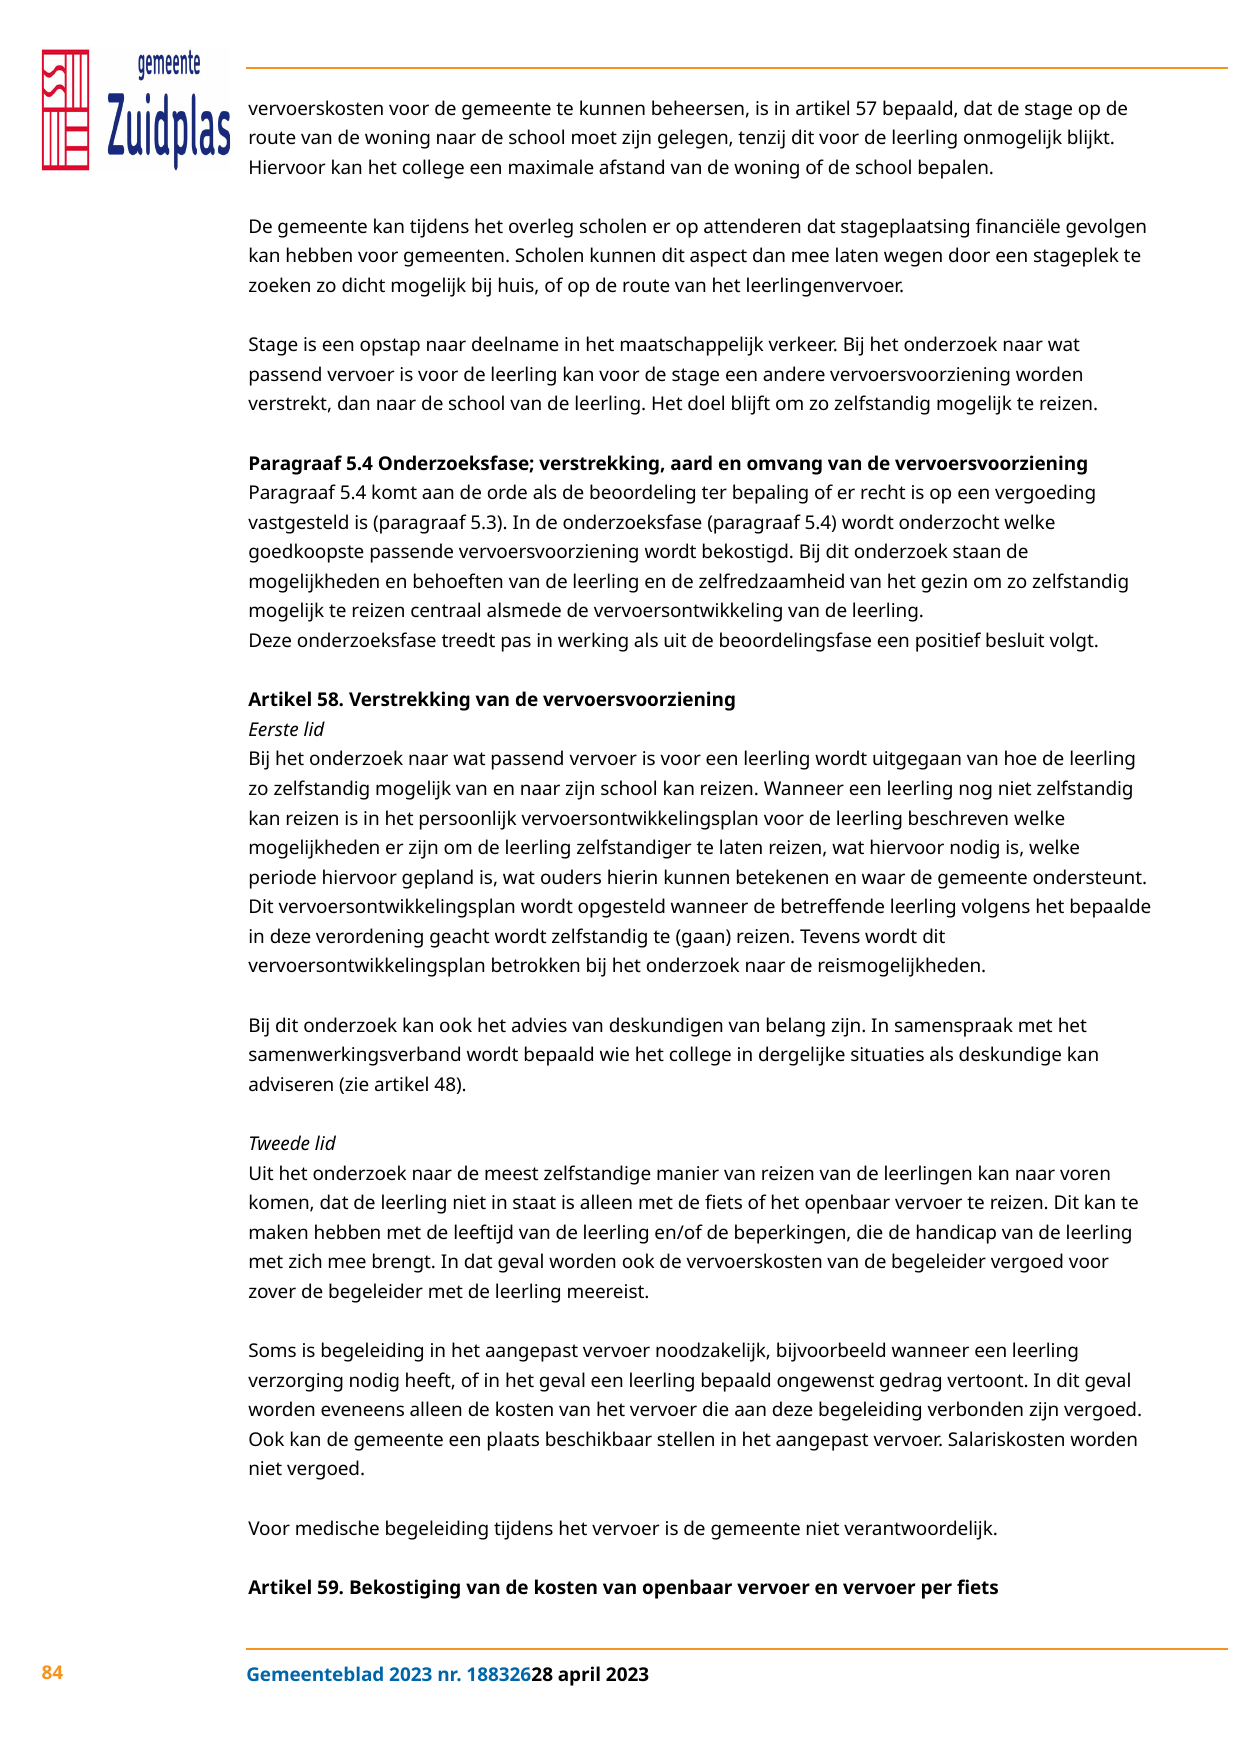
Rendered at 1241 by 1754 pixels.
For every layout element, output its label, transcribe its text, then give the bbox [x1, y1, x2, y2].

text Voor medische begeleiding tijdens het vervoer is de gemeente niet verantwoordelijk. [248, 1515, 1152, 1541]
text Artikel 58. Verstrekking van de vervoersvoorziening [248, 686, 1152, 712]
picture [41, 47, 231, 172]
text Soms is begeleiding in het aangepast vervoer noodzakelijk, bijvoorbeeld wanneer een leerling verzorging nodig heeft, of in het geval een leerling bepaald ongewenst gedrag vertoont. In dit geval worden eveneens alleen de kosten van het vervoer die aan deze begeleiding verbonden zijn vergoed. Ook kan de gemeente een plaats beschikbaar stellen in het aangepast vervoer. Salariskosten worden niet vergoed. [248, 1337, 1152, 1481]
text Paragraaf 5.4 komt aan de orde als de beoordeling ter bepaling of er recht is op een vergoeding vastgesteld is (paragraaf 5.3). In de onderzoeksfase (paragraaf 5.4) wordt onderzocht welke goedkoopste passende vervoersvoorziening wordt bekostigd. Bij dit onderzoek staan de mogelijkheden en behoeften van de leerling en de zelfredzaamheid van het gezin om zo zelfstandig mogelijk te reizen centraal alsmede de vervoersontwikkeling van de leerling. [248, 479, 1152, 623]
text vervoerskosten voor de gemeente te kunnen beheersen, is in artikel 57 bepaald, dat de stage op de route van de woning naar de school moet zijn gelegen, tenzij dit voor de leerling onmogelijk blijkt. Hiervoor kan het college een maximale afstand van de woning of de school bepalen. [248, 95, 1152, 180]
text Uit het onderzoek naar de meest zelfstandige manier van reizen van de leerlingen kan naar voren komen, dat de leerling niet in staat is alleen met de fiets of het openbaar vervoer te reizen. Dit kan te maken hebben met de leeftijd van de leerling en/of de beperkingen, die de handicap van de leerling met zich mee brengt. In dat geval worden ook de vervoerskosten van de begeleider vergoed voor zover de begeleider met de leerling meereist. [248, 1160, 1152, 1304]
text Bij dit onderzoek kan ook het advies van deskundigen van belang zijn. In samenspraak met het samenwerkingsverband wordt bepaald wie het college in dergelijke situaties als deskundige kan adviseren (zie artikel 48). [248, 1012, 1152, 1097]
text Eerste lid [248, 716, 1152, 742]
text De gemeente kan tijdens het overleg scholen er op attenderen dat stageplaatsing financiële gevolgen kan hebben voor gemeenten. Scholen kunnen dit aspect dan mee laten wegen door een stageplek te zoeken zo dicht mogelijk bij huis, of op de route van het leerlingenvervoer. [248, 213, 1152, 298]
text Tweede lid [248, 1130, 1152, 1156]
text Paragraaf 5.4 Onderzoeksfase; verstrekking, aard en omvang van de vervoersvoorziening [248, 450, 1152, 476]
text Deze onderzoeksfase treedt pas in werking als uit de beoordelingsfase een positief besluit volgt. [248, 627, 1152, 653]
text Stage is een opstap naar deelname in het maatschappelijk verkeer. Bij het onderzoek naar wat passend vervoer is voor de leerling kan voor de stage een andere vervoersvoorziening worden verstrekt, dan naar de school van de leerling. Het doel blijft om zo zelfstandig mogelijk te reizen. [248, 331, 1152, 416]
text Bij het onderzoek naar wat passend vervoer is voor een leerling wordt uitgegaan van hoe de leerling zo zelfstandig mogelijk van en naar zijn school kan reizen. Wanneer een leerling nog niet zelfstandig kan reizen is in het persoonlijk vervoersontwikkelingsplan voor de leerling beschreven welke mogelijkheden er zijn om de leerling zelfstandiger te laten reizen, wat hiervoor nodig is, welke periode hiervoor gepland is, wat ouders hierin kunnen betekenen en waar de gemeente ondersteunt. Dit vervoersontwikkelingsplan wordt opgesteld wanneer de betreffende leerling volgens het bepaalde in deze verordening geacht wordt zelfstandig te (gaan) reizen. Tevens wordt dit vervoersontwikkelingsplan betrokken bij het onderzoek naar de reismogelijkheden. [248, 746, 1152, 978]
text Artikel 59. Bekostiging van de kosten van openbaar vervoer en vervoer per fiets [248, 1574, 1152, 1600]
